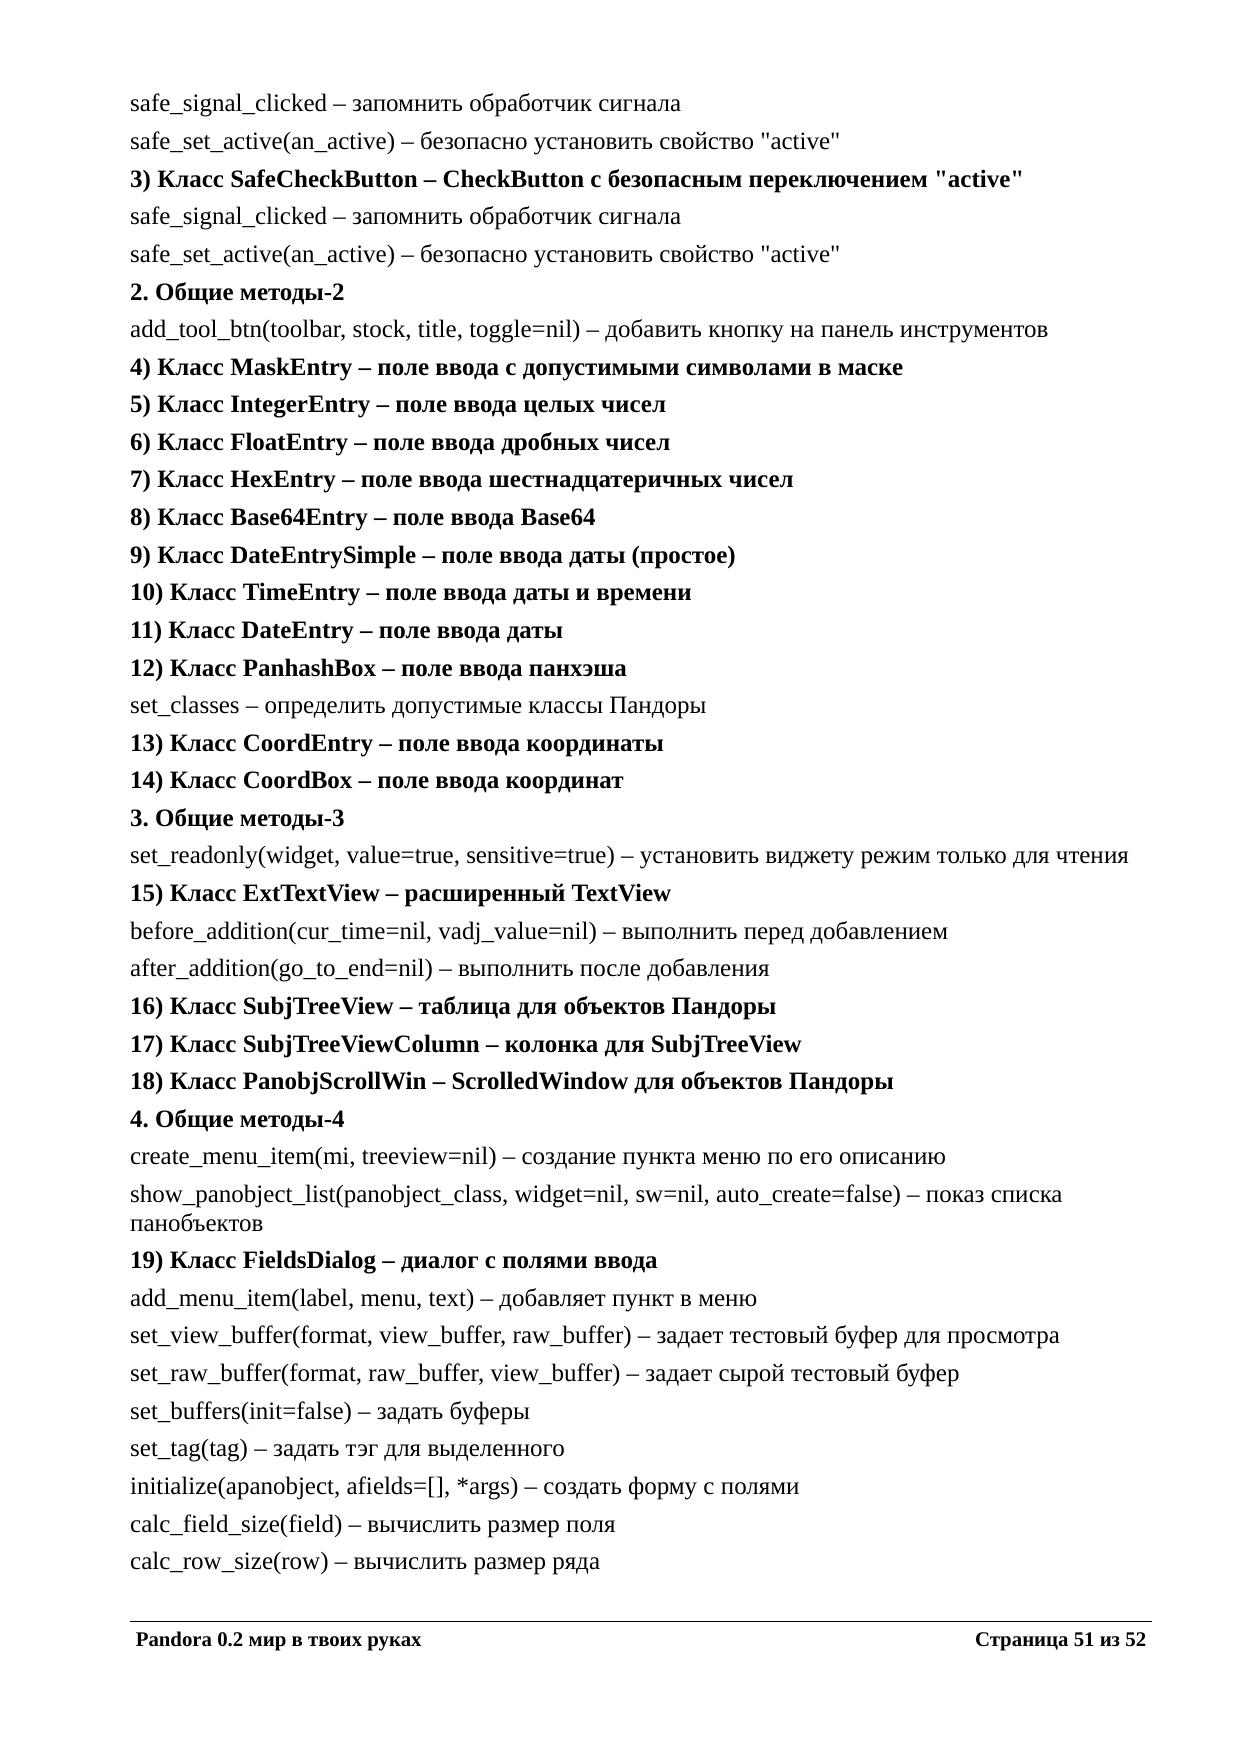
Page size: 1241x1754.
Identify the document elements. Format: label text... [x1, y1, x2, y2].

text set_view_buffer(format, view_buffer, raw_buffer) – задает тестовый буфер для просмотра [130, 1321, 1152, 1349]
text set_tag(tag) – задать тэг для выделенного [130, 1433, 1152, 1462]
text 19) Класс FieldsDialog – диалог с полями ввода [130, 1245, 1152, 1274]
text add_menu_item(label, menu, text) – добавляет пункт в меню [130, 1283, 1152, 1312]
text after_addition(go_to_end=nil) – выполнить после добавления [130, 953, 1152, 982]
text 6) Класс FloatEntry – поле ввода дробных чисел [130, 427, 1152, 456]
text safe_set_active(an_active) – безопасно установить свойство "active" [130, 126, 1152, 155]
text 13) Класс CoordEntry – поле ввода координаты [130, 728, 1152, 757]
text 16) Класс SubjTreeView – таблица для объектов Пандоры [130, 991, 1152, 1020]
text add_tool_btn(toolbar, stock, title, toggle=nil) – добавить кнопку на панель инструментов [130, 314, 1152, 343]
text 18) Класс PanobjScrollWin – ScrolledWindow для объектов Пандоры [130, 1066, 1152, 1095]
text 3. Общие методы-3 [130, 803, 1152, 832]
text calc_field_size(field) – вычислить размер поля [130, 1509, 1152, 1537]
text 9) Класс DateEntrySimple – поле ввода даты (простое) [130, 540, 1152, 568]
text set_buffers(init=false) – задать буферы [130, 1396, 1152, 1424]
text calc_row_size(row) – вычислить размер ряда [130, 1546, 1152, 1575]
text 4. Общие методы-4 [130, 1104, 1152, 1133]
text set_raw_buffer(format, raw_buffer, view_buffer) – задает сырой тестовый буфер [130, 1358, 1152, 1387]
text initialize(apanobject, afields=[], *args) – создать форму с полями [130, 1471, 1152, 1500]
text safe_signal_clicked – запомнить обработчик сигнала [130, 201, 1152, 230]
text 2. Общие методы-2 [130, 277, 1152, 305]
text 17) Класс SubjTreeViewColumn – колонка для SubjTreeView [130, 1029, 1152, 1057]
text safe_set_active(an_active) – безопасно установить свойство "active" [130, 239, 1152, 268]
text create_menu_item(mi, treeview=nil) – создание пункта меню по его описанию [130, 1141, 1152, 1170]
text 8) Класс Base64Entry – поле ввода Base64 [130, 502, 1152, 531]
text 14) Класс CoordBox – поле ввода координат [130, 765, 1152, 794]
text 15) Класс ExtTextView – расширенный TextView [130, 878, 1152, 907]
text show_panobject_list(panobject_class, widget=nil, sw=nil, auto_create=false) – показ списка панобъектов [130, 1179, 1152, 1237]
text 4) Класс MaskEntry – поле ввода с допустимыми символами в маске [130, 352, 1152, 381]
text 12) Класс PanhashBox – поле ввода панхэша [130, 653, 1152, 681]
text 10) Класс TimeEntry – поле ввода даты и времени [130, 577, 1152, 606]
text 7) Класс HexEntry – поле ввода шестнадцатеричных чисел [130, 464, 1152, 493]
text 3) Класс SafeCheckButton – CheckButton с безопасным переключением "active" [130, 164, 1152, 192]
text before_addition(cur_time=nil, vadj_value=nil) – выполнить перед добавлением [130, 916, 1152, 944]
text 5) Класс IntegerEntry – поле ввода целых чисел [130, 389, 1152, 418]
text safe_signal_clicked – запомнить обработчик сигнала [130, 88, 1152, 117]
text 11) Класс DateEntry – поле ввода даты [130, 615, 1152, 644]
text set_readonly(widget, value=true, sensitive=true) – установить виджету режим только для чтения [130, 841, 1152, 869]
text set_classes – определить допустимые классы Пандоры [130, 690, 1152, 719]
